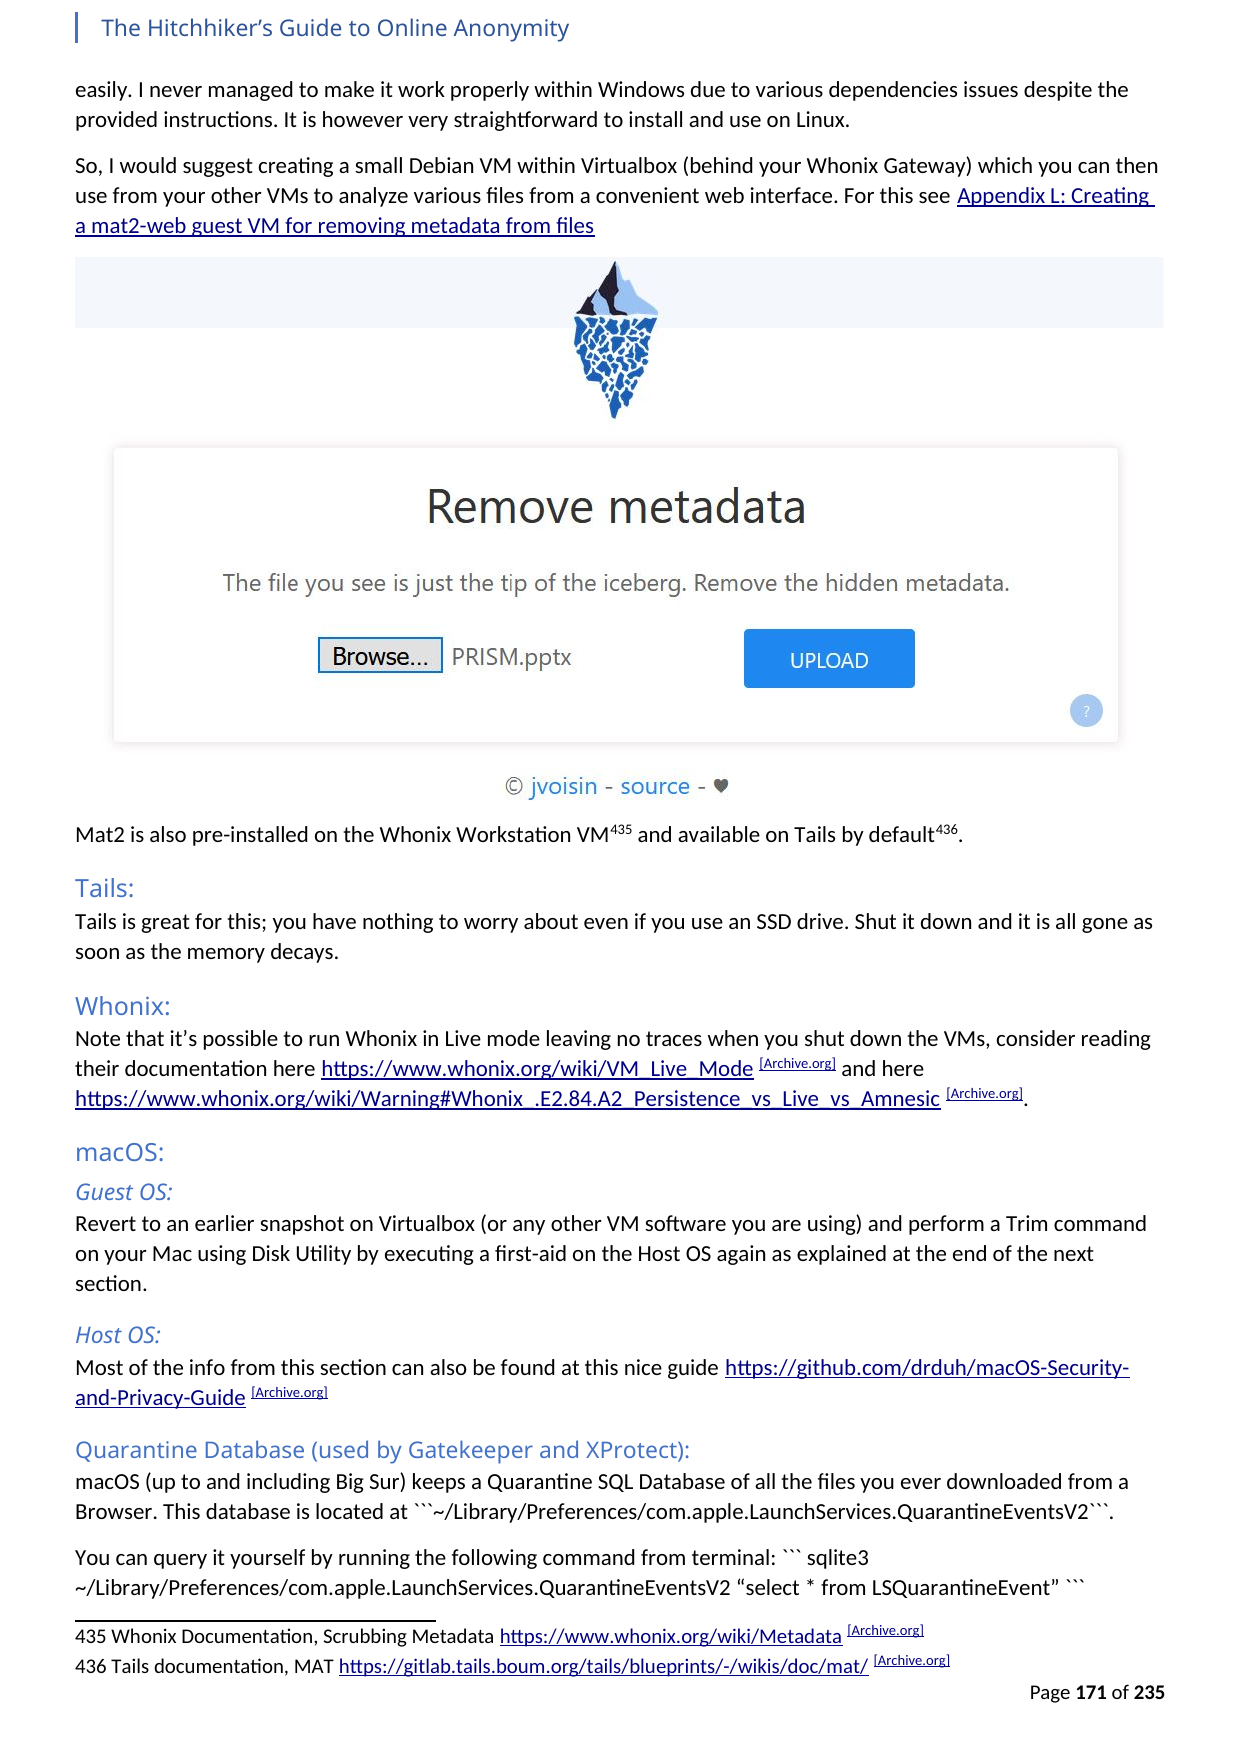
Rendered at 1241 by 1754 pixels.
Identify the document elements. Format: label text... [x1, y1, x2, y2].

subtitle Guest OS: [75, 1176, 1165, 1207]
text Revert to an earlier snapshot on Virtualbox (or any other VM software you are using) and perform a Trim command on your Mac using Disk Utility by executing a first-aid on the Host OS again as explained at the end of the next section. [75, 1209, 1165, 1297]
text Mat2 is also pre-installed on the Whonix Workstation VM and available on Tails by default. [75, 820, 1165, 848]
subtitle Tails: [75, 871, 1165, 905]
text Most of the info from this section can also be found at this nice guide https://github.com/drduh/macOS-Security-and-Privacy-Guide [Archive.org] [75, 1353, 1165, 1411]
text easily. I never managed to make it work properly within Windows due to various dependencies issues despite the provided instructions. It is however very straightforward to install and use on Linux. [75, 75, 1165, 133]
text You can query it yourself by running the following command from terminal: ``` sqlite3 ~/Library/Preferences/com.apple.LaunchServices.QuarantineEventsV2 “select * from LSQuarantineEvent” ``` [75, 1543, 1165, 1601]
subtitle Whonix: [75, 988, 1165, 1022]
text macOS (up to and including Big Sur) keeps a Quarantine SQL Database of all the files you ever downloaded from a Browser. This database is located at ```~/Library/Preferences/com.apple.LaunchServices.QuarantineEventsV2```. [75, 1467, 1165, 1525]
text Tails documentation, MAT https://gitlab.tails.boum.org/tails/blueprints/-/wikis/doc/mat/ [Archive.org] [75, 1651, 1165, 1679]
text So, I would suggest creating a small Debian VM within Virtualbox (behind your Whonix Gateway) which you can then use from your other VMs to analyze various files from a convenient web interface. For this see Appendix L: Creating a mat2-web guest VM for removing metadata from files [75, 151, 1165, 239]
subtitle Quarantine Database (used by Gatekeeper and XProtect): [75, 1433, 1165, 1465]
picture [75, 257, 1164, 802]
subtitle Host OS: [75, 1319, 1165, 1351]
subtitle macOS: [75, 1135, 1165, 1169]
text Tails is great for this; you have nothing to worry about even if you use an SSD drive. Shut it down and it is all gone as soon as the memory decays. [75, 907, 1165, 965]
text Note that it’s possible to run Whonix in Live mode leaving no traces when you shut down the VMs, consider reading their documentation here https://www.whonix.org/wiki/VM_Live_Mode [Archive.org] and here https://www.whonix.org/wiki/Warning#Whonix_.E2.84.A2_Persistence_vs_Live_vs_Amnesic [Archive.org]. [75, 1024, 1165, 1112]
text Whonix Documentation, Scrubbing Metadata https://www.whonix.org/wiki/Metadata [Archive.org] [75, 1621, 1165, 1649]
